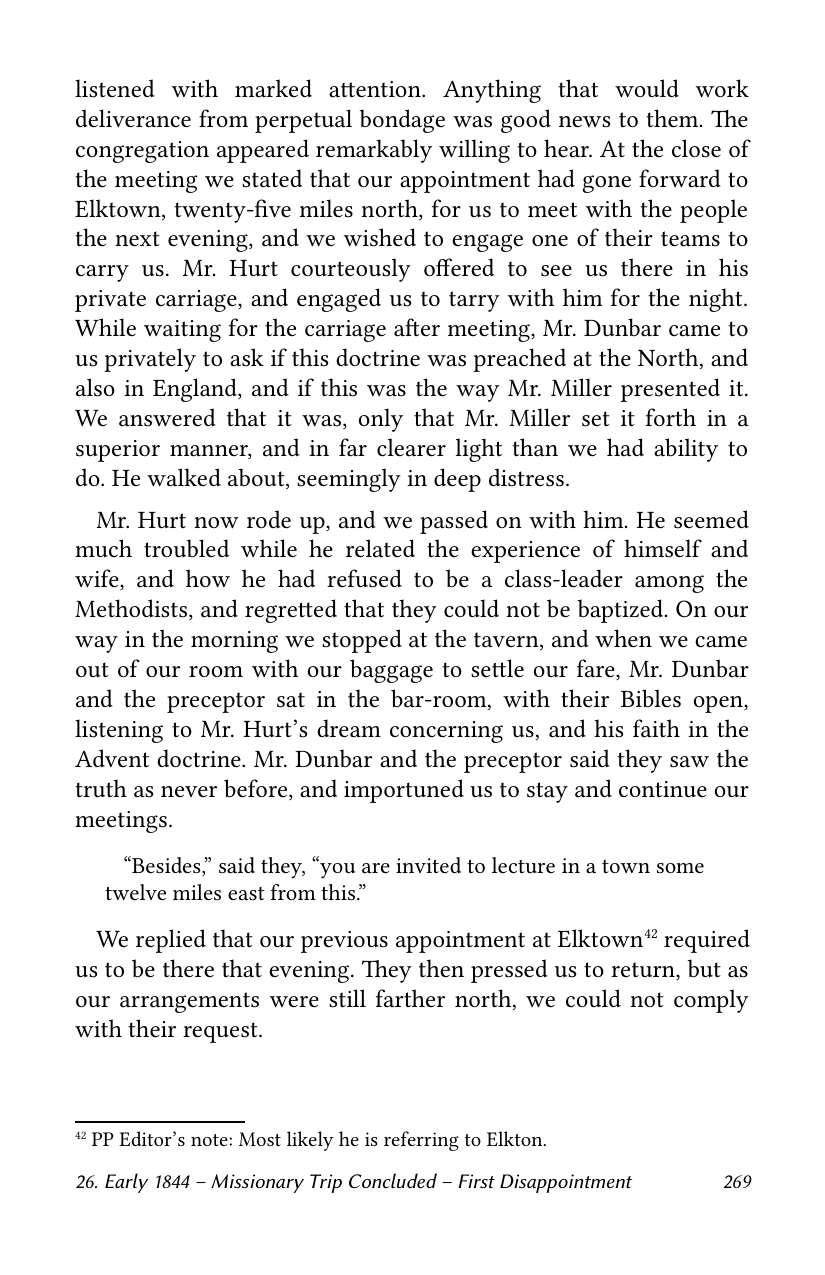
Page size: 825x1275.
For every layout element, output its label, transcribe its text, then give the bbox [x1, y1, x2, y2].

text PP Editor’s note: Most likely he is referring to Elkton. [75, 1128, 750, 1152]
text “Besides,” said they, “you are invited to lecture in a town some twelve miles east from this.” [105, 852, 720, 906]
text We replied that our previous appointment at Elktown required us to be there that evening. They then pressed us to return, but as our arrangements were still farther north, we could not comply with their request. [75, 925, 750, 1043]
text listened with marked attention. Anything that would work deliverance from perpetual bondage was good news to them. The congregation appeared remarkably willing to hear. At the close of the meeting we stated that our appointment had gone forward to Elktown, twenty-five miles north, for us to meet with the people the next evening, and we wished to engage one of their teams to carry us. Mr. Hurt courteously offered to see us there in his private carriage, and engaged us to tarry with him for the night. While waiting for the carriage after meeting, Mr. Dunbar came to us privately to ask if this doctrine was preached at the North, and also in England, and if this was the way Mr. Miller presented it. We answered that it was, only that Mr. Miller set it forth in a superior manner, and in far clearer light than we had ability to do. He walked about, seemingly in deep distress. [75, 75, 750, 492]
text Mr. Hurt now rode up, and we passed on with him. He seemed much troubled while he related the experience of himself and wife, and how he had refused to be a class-leader among the Methodists, and regretted that they could not be baptized. On our way in the morning we stopped at the tavern, and when we came out of our room with our baggage to settle our fare, Mr. Dunbar and the preceptor sat in the bar-room, with their Bibles open, listening to Mr. Hurt’s dream concerning us, and his faith in the Advent doctrine. Mr. Dunbar and the preceptor said they saw the truth as never before, and importuned us to stay and continue our meetings. [75, 506, 750, 833]
